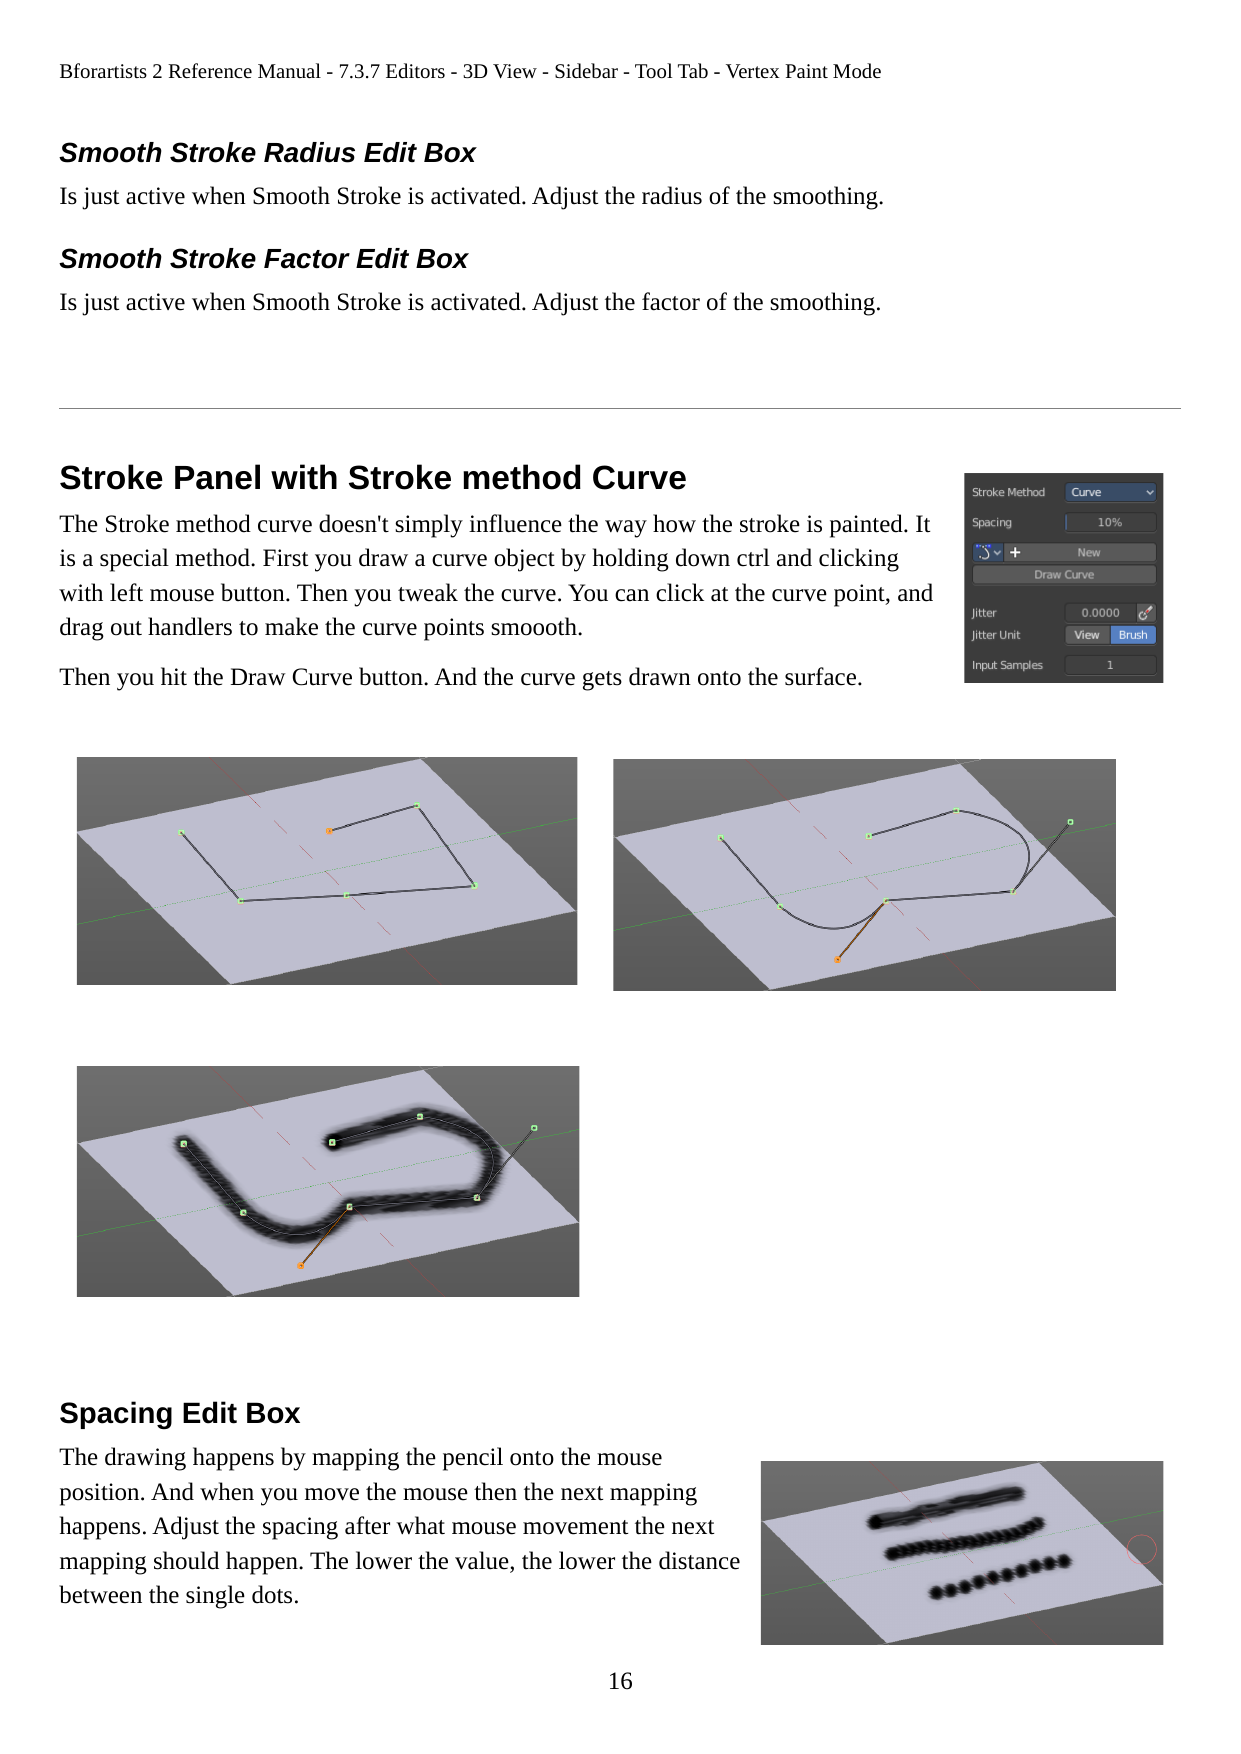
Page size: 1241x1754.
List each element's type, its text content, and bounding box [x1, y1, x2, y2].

picture [76, 1066, 580, 1297]
text Then you hit the Draw Curve button. And the curve gets drawn onto the surface. [59, 662, 1181, 690]
subtitle Spacing Edit Box [59, 1396, 1181, 1430]
picture [613, 759, 1116, 991]
subtitle Smooth Stroke Factor Edit Box [59, 243, 1181, 274]
subtitle Stroke Panel with Stroke method Curve [59, 458, 1181, 497]
text Is just active when Smooth Stroke is activated. Adjust the radius of the smoothing. [59, 181, 1181, 210]
picture [964, 473, 1164, 683]
picture [760, 1461, 1164, 1645]
text The Stroke method curve doesn't simply influence the way how the stroke is painted. It is a special method. First you draw a curve object by holding down ctrl and clicking with left mouse button. Then you tweak the curve. You can click at the curve point, and drag out handlers to make the curve points smoooth. [59, 509, 964, 641]
picture [76, 757, 578, 985]
text The drawing happens by mapping the pencil onto the mouse position. And when you move the mouse then the next mapping happens. Adjust the spacing after what mouse movement the next mapping should happen. The lower the value, the lower the distance between the single dots. [59, 1442, 1181, 1609]
text Is just active when Smooth Stroke is activated. Adjust the factor of the smoothing. [59, 287, 1181, 316]
subtitle Smooth Stroke Radius Edit Box [59, 137, 1181, 168]
